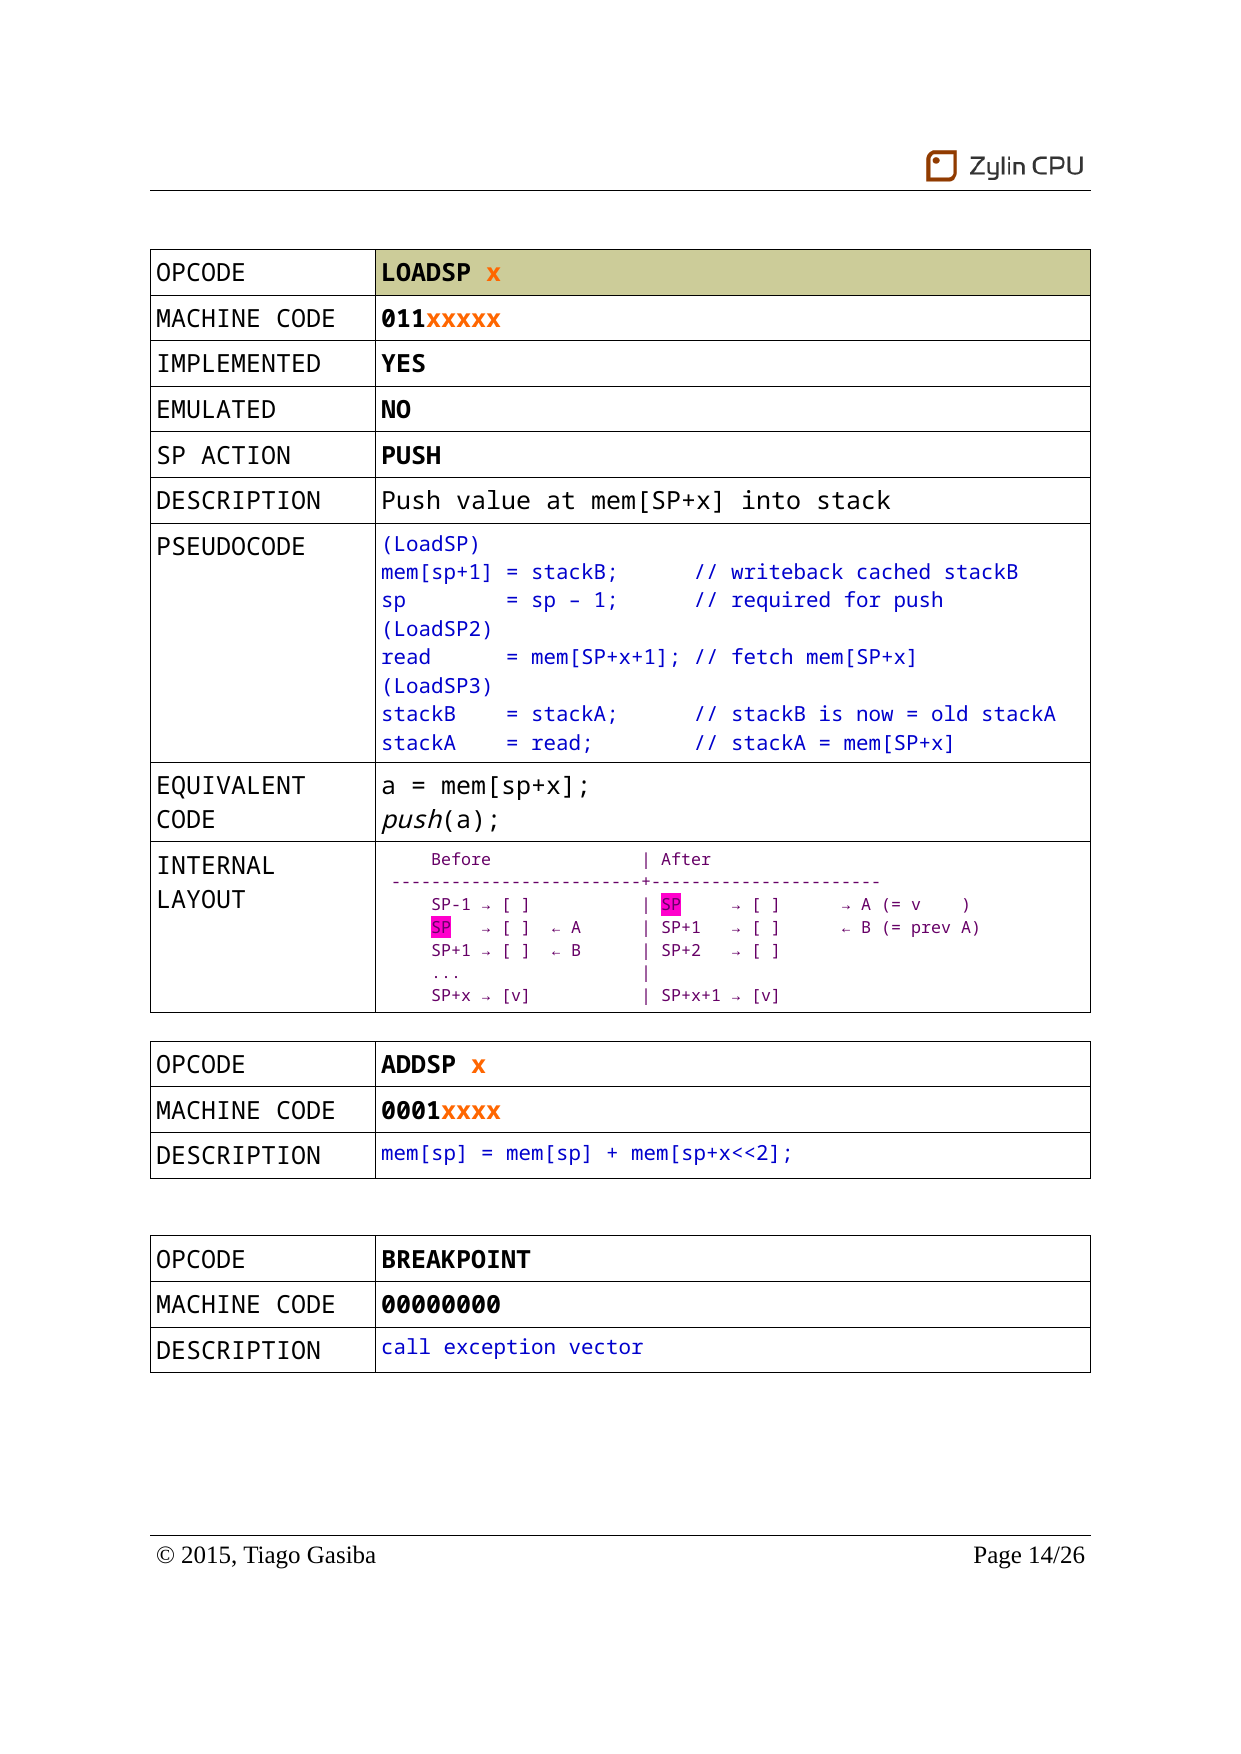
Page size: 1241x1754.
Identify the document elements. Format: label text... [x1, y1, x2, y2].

table_header LOADSP x [376, 250, 1090, 295]
table_cell MACHINE CODE [151, 1282, 375, 1327]
table_cell IMPLEMENTED [151, 341, 375, 386]
table_cell 011xxxxx [376, 296, 1090, 340]
table_cell DESCRIPTION [151, 478, 375, 523]
table_cell (LoadSP) mem[sp+1] = stackB; // writeback cached stackB sp = sp – 1; // required for push (LoadSP2) read = mem[SP+x+1]; // fetch mem[SP+x] (LoadSP3) stackB = stackA; // stackB is now = old stackA stackA = read; // stackA = mem[SP+x] [376, 524, 1090, 762]
table_header OPCODE [151, 1236, 375, 1281]
table_header OPCODE [151, 250, 375, 295]
table_cell NO [376, 387, 1090, 431]
table_cell call exception vector [376, 1328, 1090, 1372]
table_cell MACHINE CODE [151, 1087, 375, 1132]
table_cell INTERNAL LAYOUT [151, 842, 375, 1012]
table_cell Before | After -------------------------+----------------------- SP-1 → [ ] | SP → [ ] → A (= v ) SP → [ ] ← A | SP+1 → [ ] ← B (= prev A) SP+1 → [ ] ← B | SP+2 → [ ] ... | SP+x → [v] | SP+x+1 → [v] [376, 842, 1090, 1012]
table_cell DESCRIPTION [151, 1133, 375, 1178]
table_cell EMULATED [151, 387, 375, 431]
table_cell DESCRIPTION [151, 1328, 375, 1372]
table_cell SP ACTION [151, 432, 375, 477]
table_cell PSEUDOCODE [151, 524, 375, 762]
table_cell 0001xxxx [376, 1087, 1090, 1132]
table_header OPCODE [151, 1042, 375, 1086]
table_header ADDSP x [376, 1042, 1090, 1086]
table_cell EQUIVALENT CODE [151, 763, 375, 841]
table_cell PUSH [376, 432, 1090, 477]
table_cell a = mem[sp+x]; push(a); [376, 763, 1090, 841]
picture [922, 148, 1151, 185]
table_cell Push value at mem[SP+x] into stack [376, 478, 1090, 523]
table_cell MACHINE CODE [151, 296, 375, 340]
table_cell 00000000 [376, 1282, 1090, 1327]
table_cell mem[sp] = mem[sp] + mem[sp+x<<2]; [376, 1133, 1090, 1178]
table_header BREAKPOINT [376, 1236, 1090, 1281]
table_cell YES [376, 341, 1090, 386]
